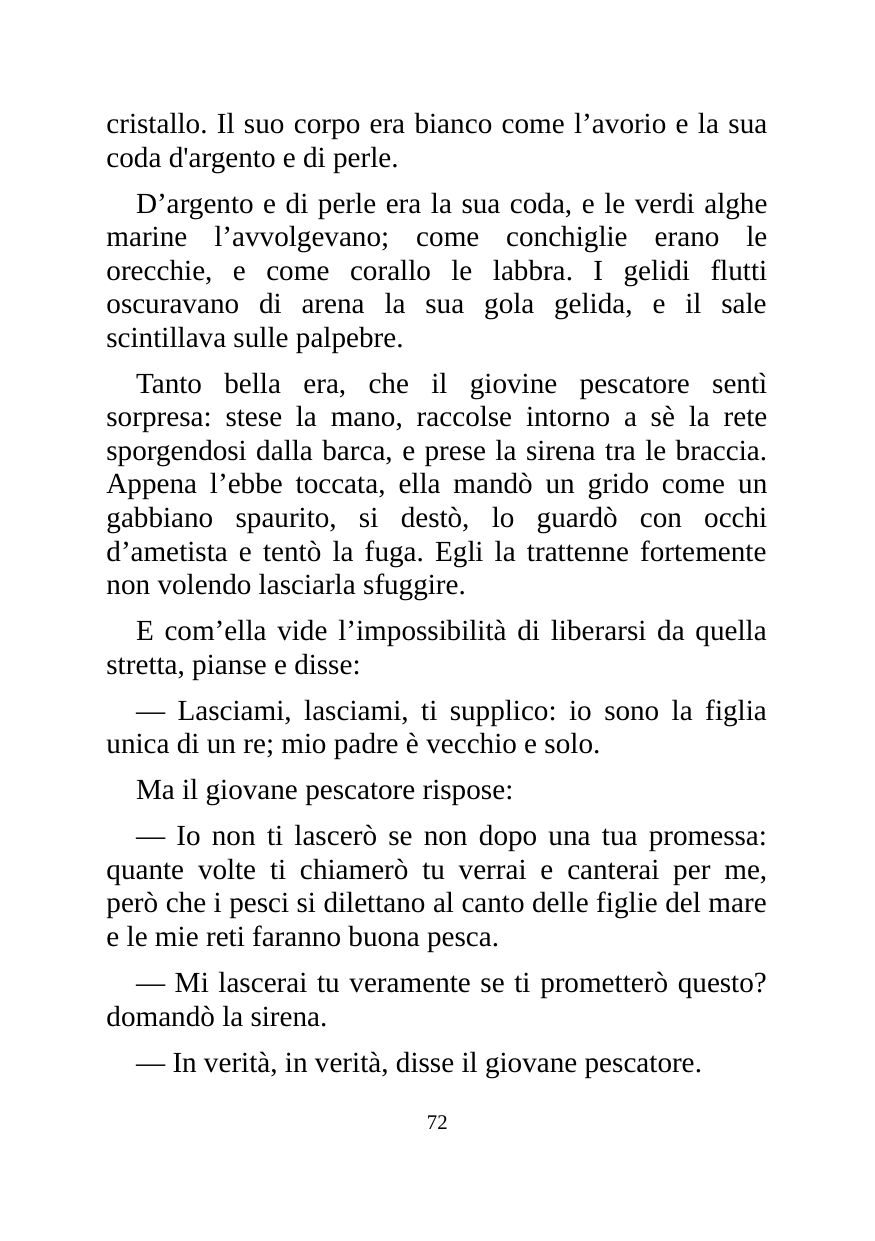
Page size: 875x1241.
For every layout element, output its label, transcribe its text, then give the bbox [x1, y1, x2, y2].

text Tanto bella era, che il giovine pescatore sentì sorpresa: stese la mano, raccolse intorno a sè la rete sporgendosi dalla barca, e prese la sirena tra le braccia. Appena l’ebbe toccata, ella mandò un grido come un gabbiano spaurito, si destò, lo guardò con occhi d’ametista e tentò la fuga. Egli la trattenne fortemente non volendo lasciarla sfuggire. [106, 366, 768, 601]
text E com’ella vide l’impossibilità di liberarsi da quella stretta, pianse e disse: [106, 613, 768, 680]
text D’argento e di perle era la sua coda, e le verdi alghe marine l’avvolgevano; come conchiglie erano le orecchie, e come corallo le labbra. I gelidi flutti oscuravano di arena la sua gola gelida, e il sale scintillava sulle palpebre. [106, 186, 768, 353]
text — In verità, in verità, disse il giovane pescatore. [106, 1045, 768, 1078]
text Ma il giovane pescatore rispose: [106, 772, 768, 806]
text — Mi lascerai tu veramente se ti prometterò questo? domandò la sirena. [106, 965, 768, 1032]
text — Io non ti lascerò se non dopo una tua promessa: quante volte ti chiamerò tu verrai e canterai per me, però che i pesci si dilettano al canto delle figlie del mare e le mie reti faranno buona pesca. [106, 818, 768, 953]
text — Lasciami, lasciami, ti supplico: io sono la figlia unica di un re; mio padre è vecchio e solo. [106, 693, 768, 760]
text cristallo. Il suo corpo era bianco come l’avorio e la sua coda d'argento e di perle. [106, 106, 768, 173]
